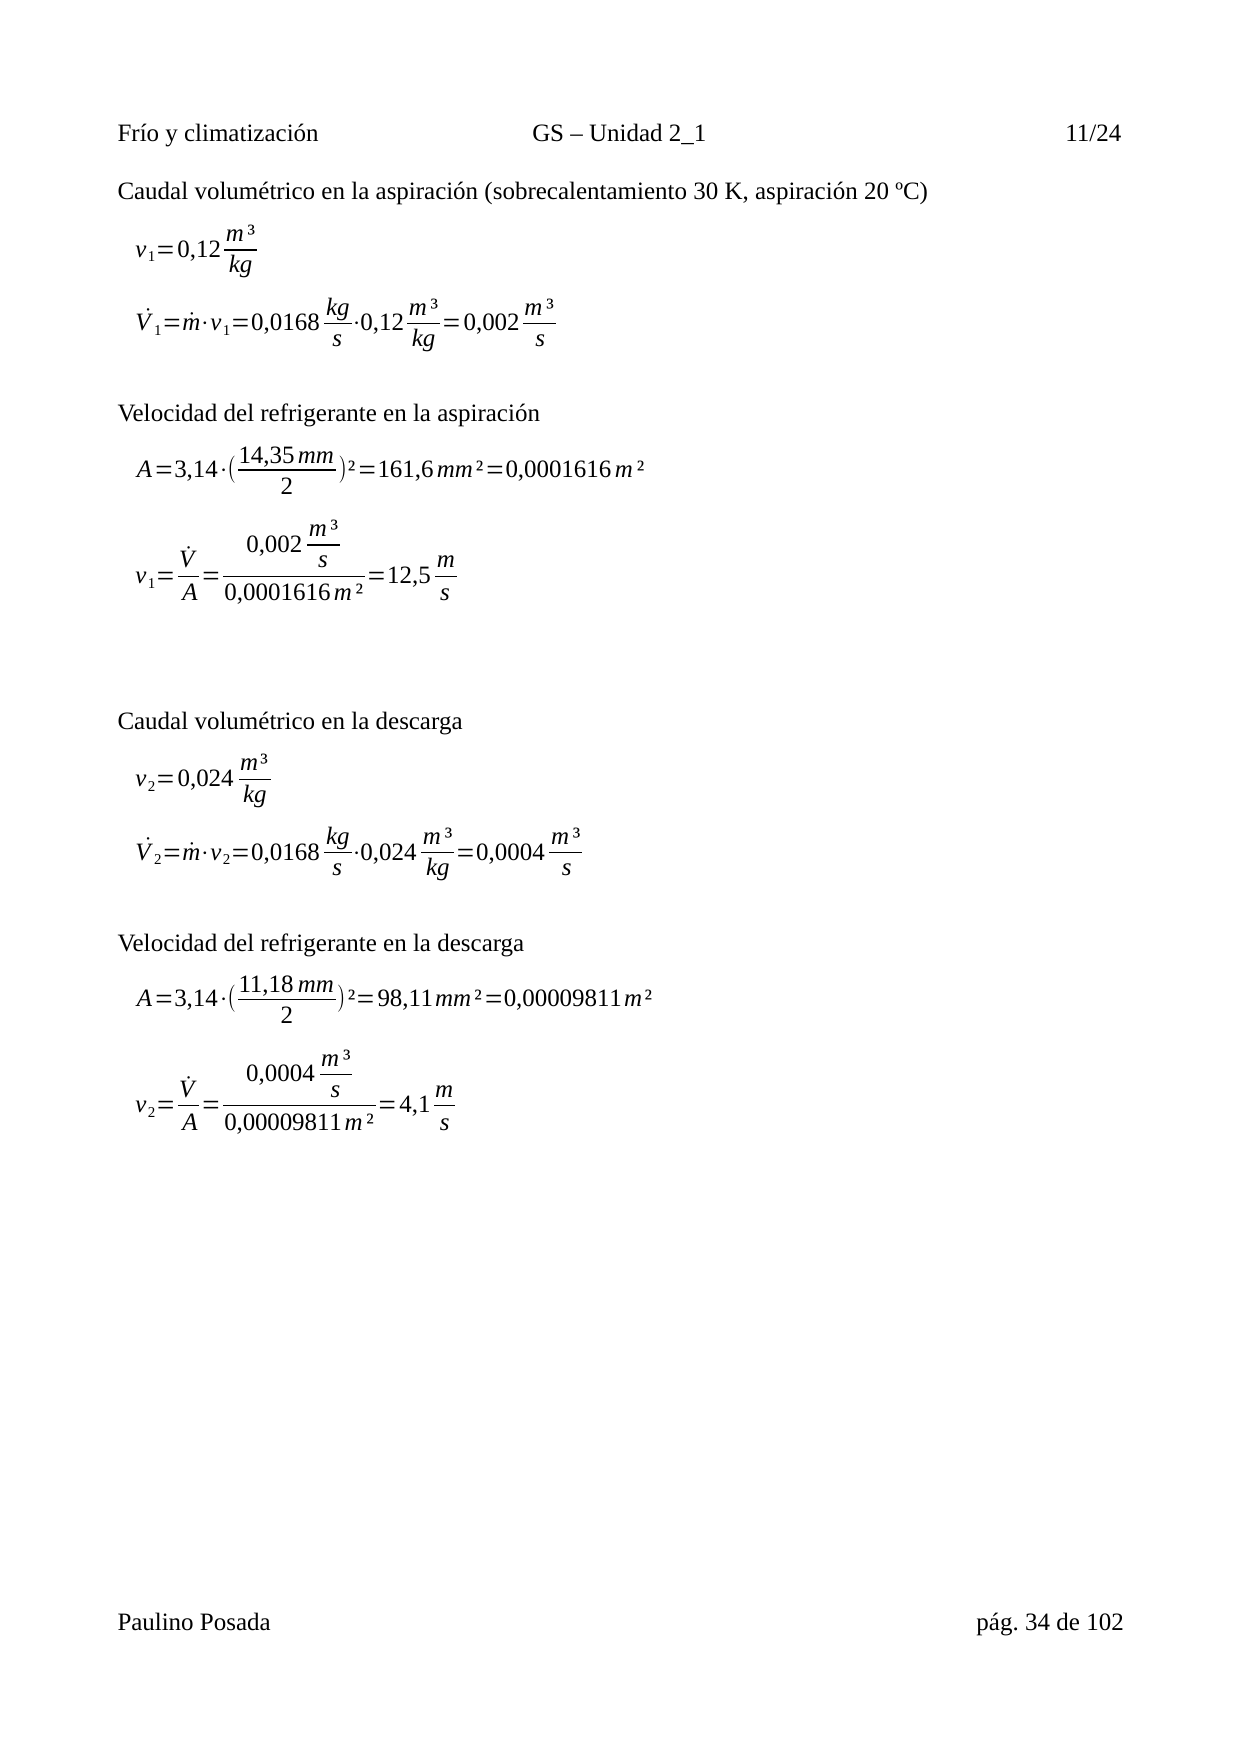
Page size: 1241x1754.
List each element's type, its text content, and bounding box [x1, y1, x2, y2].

text Velocidad del refrigerante en la aspiración [117, 398, 1123, 427]
text Caudal volumétrico en la aspiración (sobrecalentamiento 30 K, aspiración 20 ºC) [117, 176, 1123, 205]
text Velocidad del refrigerante en la descarga [117, 928, 1123, 956]
text Caudal volumétrico en la descarga [117, 706, 1123, 734]
